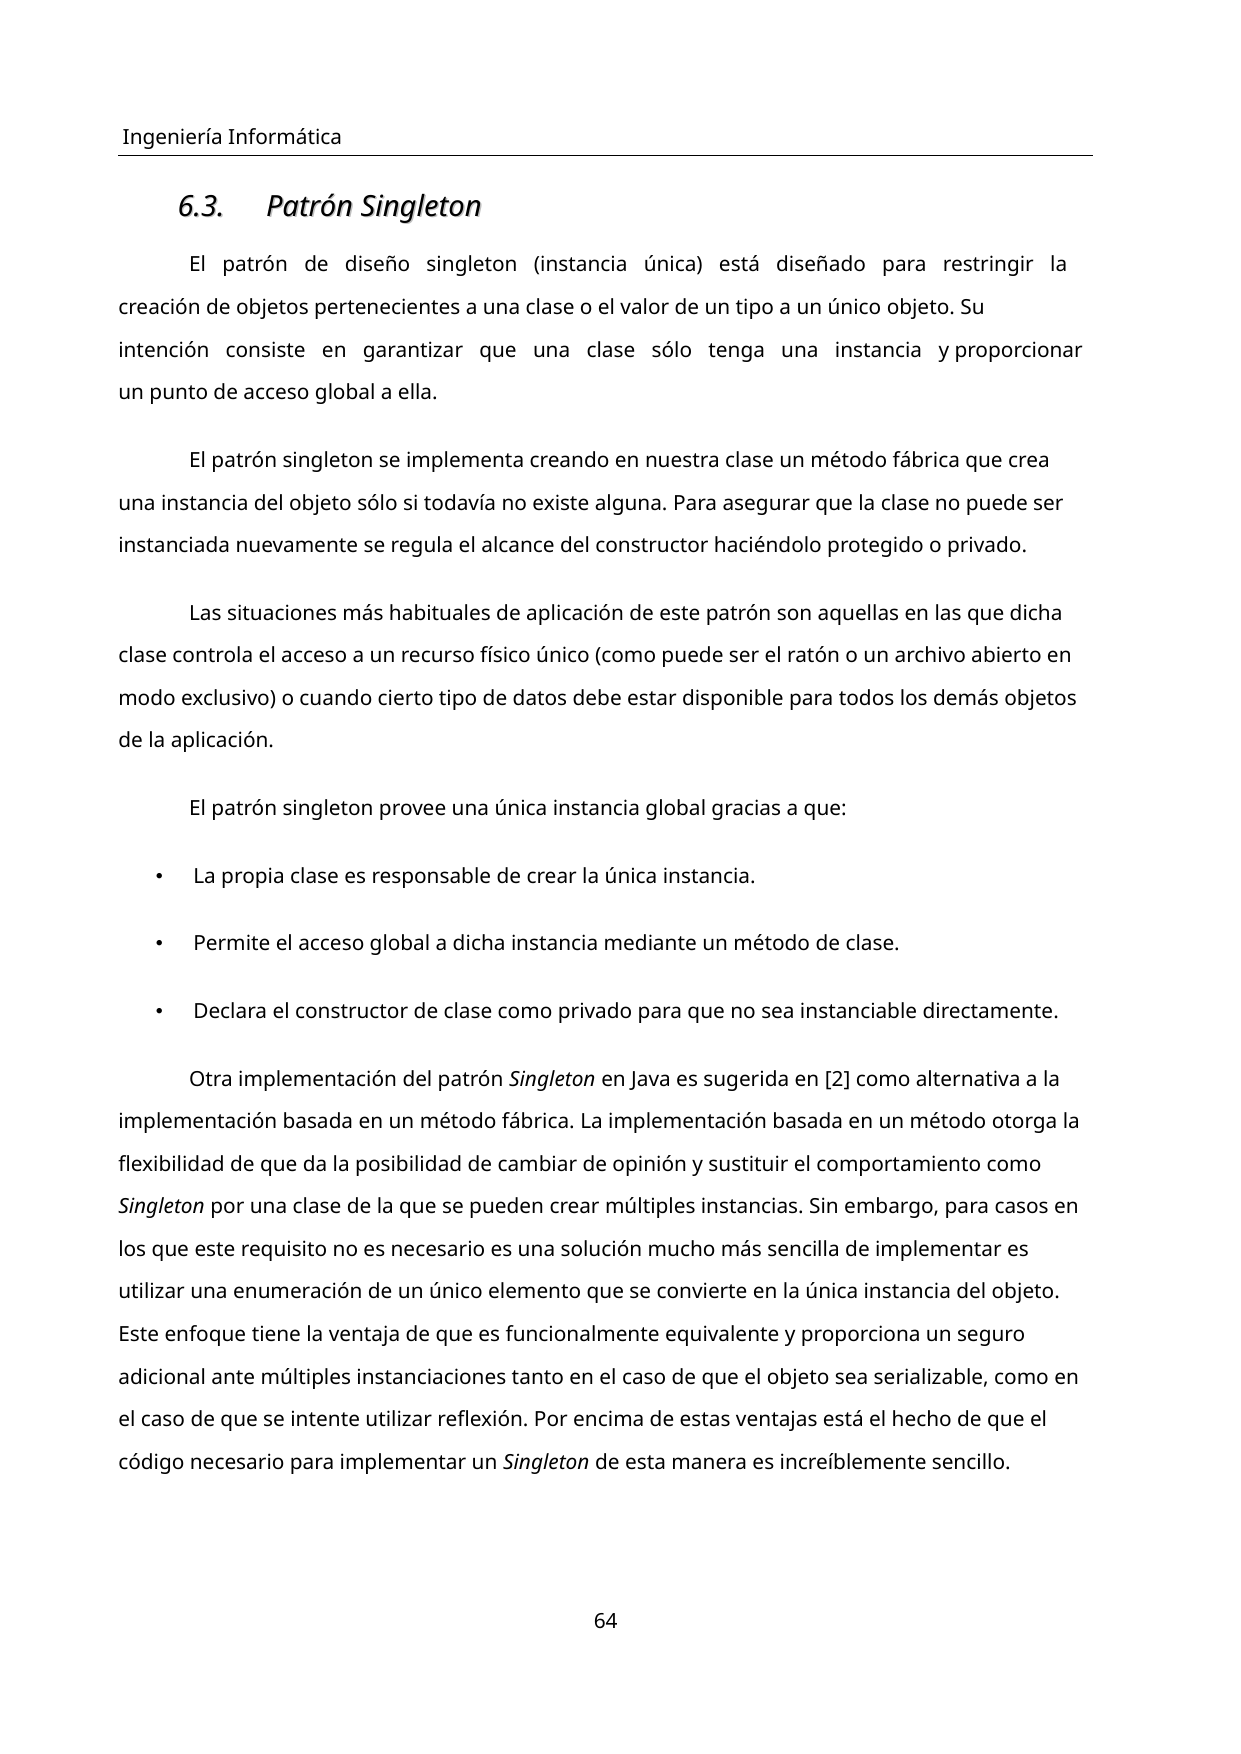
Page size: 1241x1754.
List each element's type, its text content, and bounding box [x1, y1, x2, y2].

text El patrón de diseño singleton (instancia única) está diseñado para restringir la creación de objetos pertenecientes a una clase o el valor de un tipo a un único objeto. Su intención consiste en garantizar que una clase sólo tenga una instancia y proporcionar un punto de acceso global a ella. [118, 249, 1093, 406]
list Declara el constructor de clase como privado para que no sea instanciable directamente. [156, 996, 1093, 1024]
text El patrón singleton provee una única instancia global gracias a que: [118, 793, 1093, 822]
text Otra implementación del patrón Singleton en Java es sugerida en [2] como alternativa a la implementación basada en un método fábrica. La implementación basada en un método otorga la flexibilidad de que da la posibilidad de cambiar de opinión y sustituir el comportamiento como Singleton por una clase de la que se pueden crear múltiples instancias. Sin embargo, para casos en los que este requisito no es necesario es una solución mucho más sencilla de implementar es utilizar una enumeración de un único elemento que se convierte en la única instancia del objeto. Este enfoque tiene la ventaja de que es funcionalmente equivalente y proporciona un seguro adicional ante múltiples instanciaciones tanto en el caso de que el objeto sea serializable, como en el caso de que se intente utilizar reflexión. Por encima de estas ventajas está el hecho de que el código necesario para implementar un Singleton de esta manera es increíblemente sencillo. [118, 1064, 1093, 1476]
list Permite el acceso global a dicha instancia mediante un método de clase. [156, 928, 1093, 957]
subtitle Patrón Singleton [177, 185, 1093, 224]
text Las situaciones más habituales de aplicación de este patrón son aquellas en las que dicha clase controla el acceso a un recurso físico único (como puede ser el ratón o un archivo abierto en modo exclusivo) o cuando cierto tipo de datos debe estar disponible para todos los demás objetos de la aplicación. [118, 598, 1093, 754]
list La propia clase es responsable de crear la única instancia. [156, 861, 1093, 889]
text El patrón singleton se implementa creando en nuestra clase un método fábrica que crea una instancia del objeto sólo si todavía no existe alguna. Para asegurar que la clase no puede ser instanciada nuevamente se regula el alcance del constructor haciéndolo protegido o privado. [118, 445, 1093, 559]
